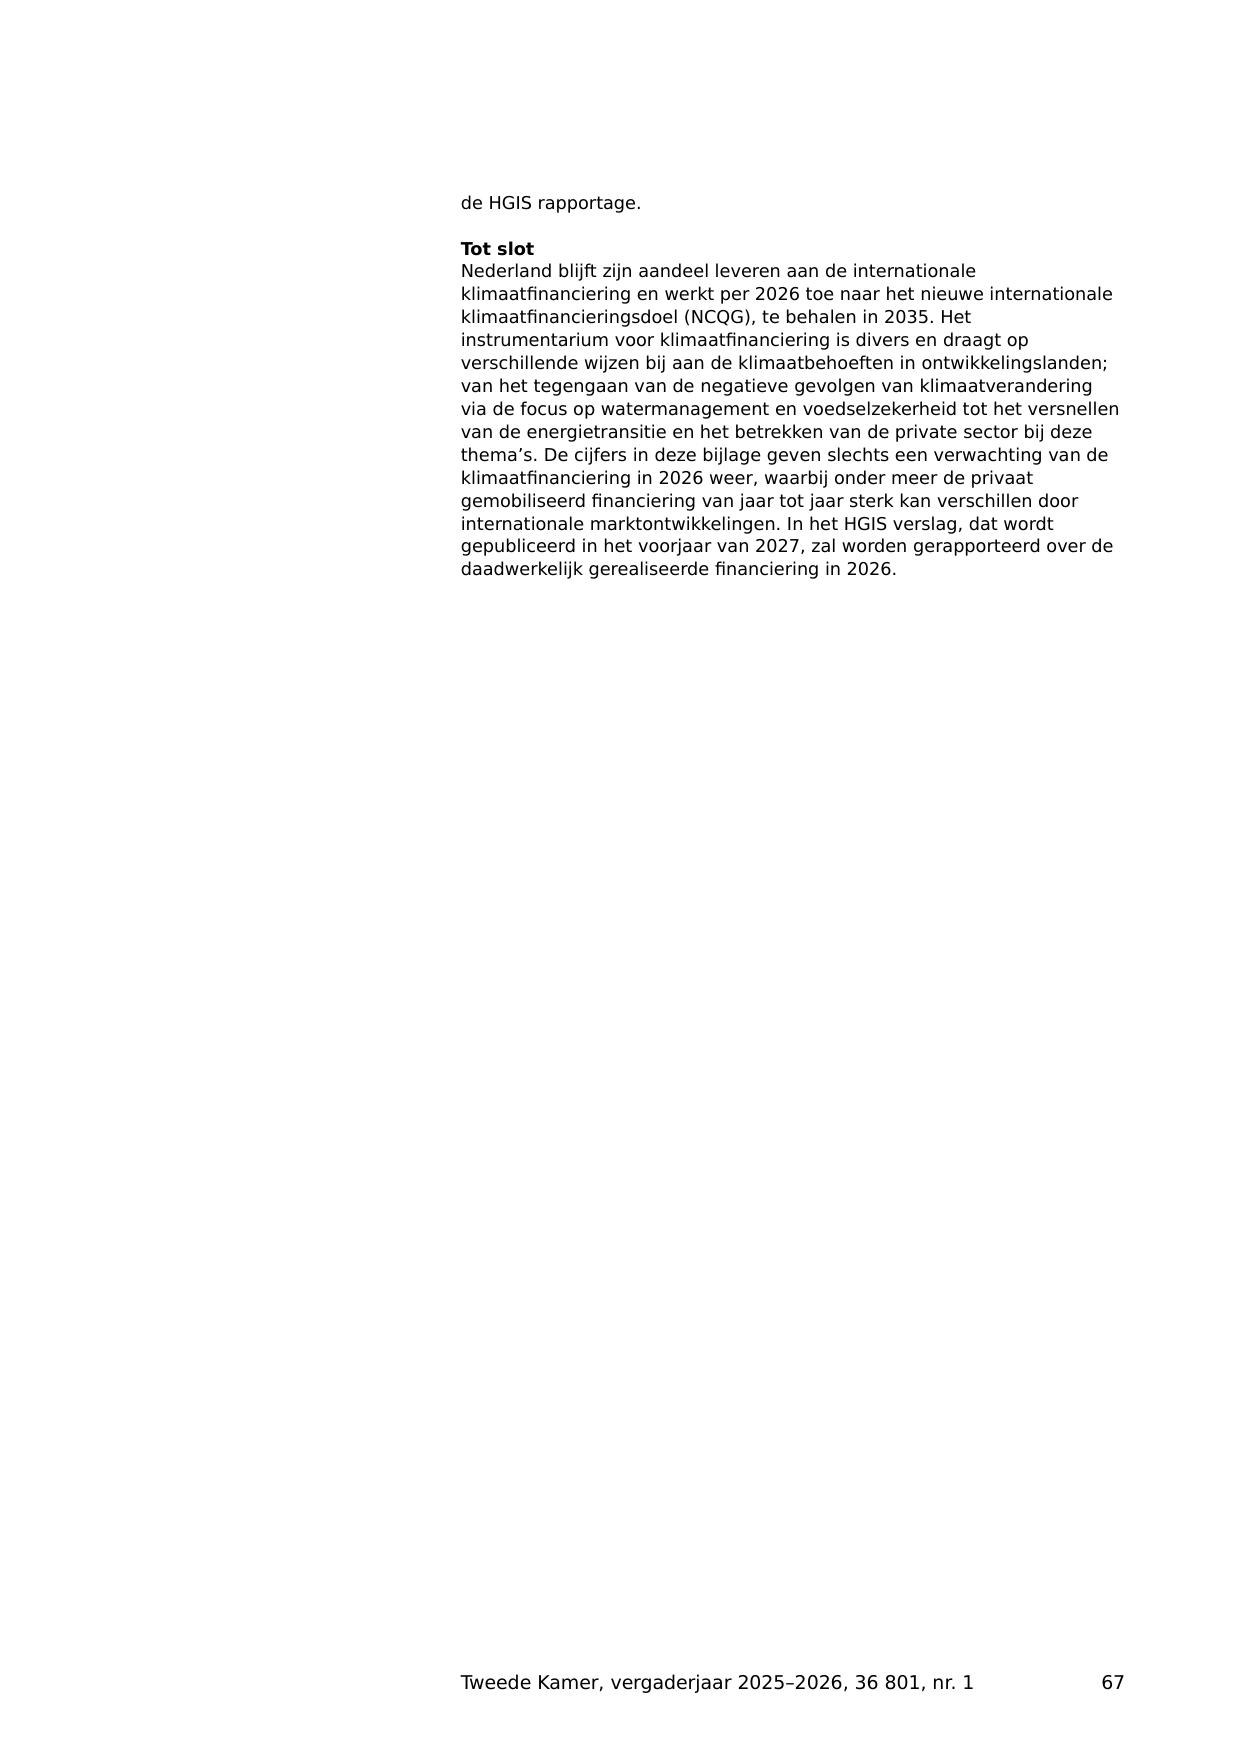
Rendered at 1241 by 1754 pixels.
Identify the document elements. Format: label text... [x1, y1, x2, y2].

text Tot slot Nederland blijft zijn aandeel leveren aan de internationale klimaatfinanciering en werkt per 2026 toe naar het nieuwe internationale klimaatfinancieringsdoel (NCQG), te behalen in 2035. Het instrumentarium voor klimaatfinanciering is divers en draagt op verschillende wijzen bij aan de klimaatbehoeften in ontwikkelingslanden; van het tegengaan van de negatieve gevolgen van klimaatverandering via de focus op watermanagement en voedselzekerheid tot het versnellen van de energietransitie en het betrekken van de private sector bij deze thema’s. De cijfers in deze bijlage geven slechts een verwachting van de klimaatfinanciering in 2026 weer, waarbij onder meer de privaat gemobiliseerd financiering van jaar tot jaar sterk kan verschillen door internationale marktontwikkelingen. In het HGIS verslag, dat wordt gepubliceerd in het voorjaar van 2027, zal worden gerapporteerd over de daadwerkelijk gerealiseerde financiering in 2026. [461, 237, 1125, 580]
text de HGIS rapportage. [461, 191, 1125, 214]
